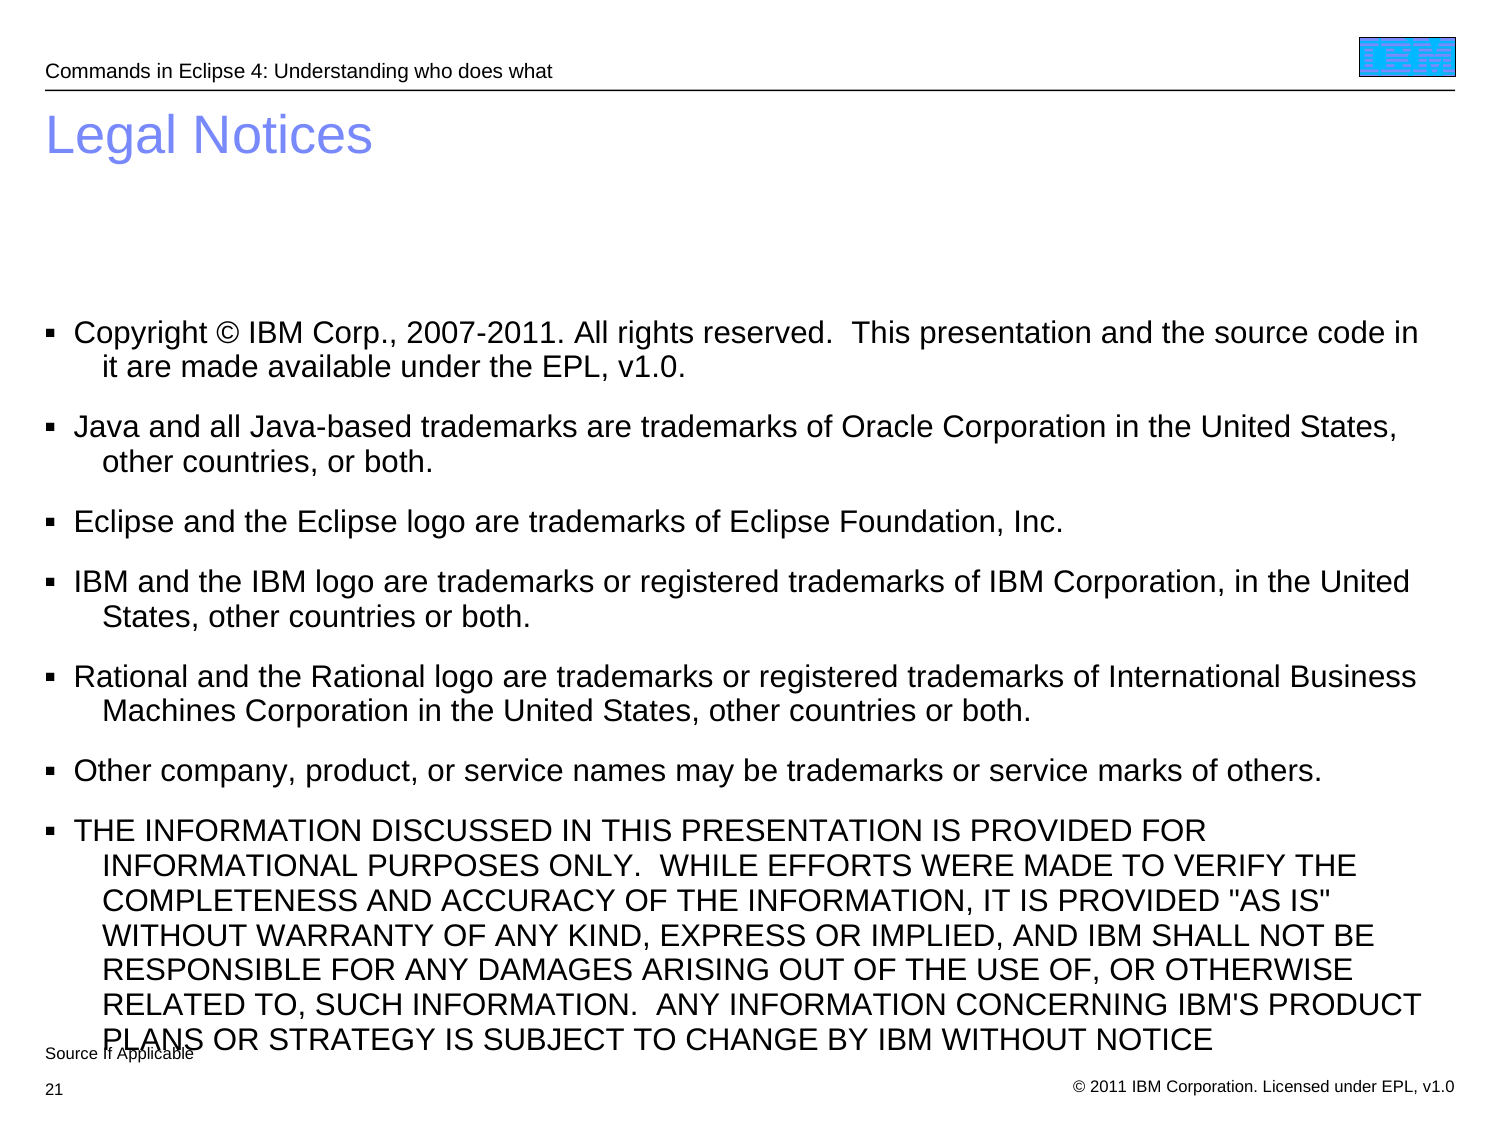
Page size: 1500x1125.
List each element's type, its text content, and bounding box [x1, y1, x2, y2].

text_box Commands in Eclipse 4: Understanding who does what [30, 37, 1306, 83]
list Copyright © IBM Corp., 2007-2011. All rights reserved. This presentation and the source code in it are made available under the EPL, v1.0. Java and all Java-based trademarks are trademarks of Oracle Corporation in the United States, other countries, or both. Eclipse and the Eclipse logo are trademarks of Eclipse Foundation, Inc. IBM and the IBM logo are trademarks or registered trademarks of IBM Corporation, in the United States, other countries or both. Rational and the Rational logo are trademarks or registered trademarks of International Business Machines Corporation in the United States, other countries or both. Other company, product, or service names may be trademarks or service marks of others. THE INFORMATION DISCUSSED IN THIS PRESENTATION IS PROVIDED FOR INFORMATIONAL PURPOSES ONLY. WHILE EFFORTS WERE MADE TO VERIFY THE COMPLETENESS AND ACCURACY OF THE INFORMATION, IT IS PROVIDED "AS IS" WITHOUT WARRANTY OF ANY KIND, EXPRESS OR IMPLIED, AND IBM SHALL NOT BE RESPONSIBLE FOR ANY DAMAGES ARISING OUT OF THE USE OF, OR OTHERWISE RELATED TO, SUCH INFORMATION. ANY INFORMATION CONCERNING IBM'S PRODUCT PLANS OR STRATEGY IS SUBJECT TO CHANGE BY IBM WITHOUT NOTICE [30, 307, 1456, 1086]
text_box Source If Applicable [30, 1021, 1441, 1072]
title Legal Notices [30, 97, 1456, 218]
